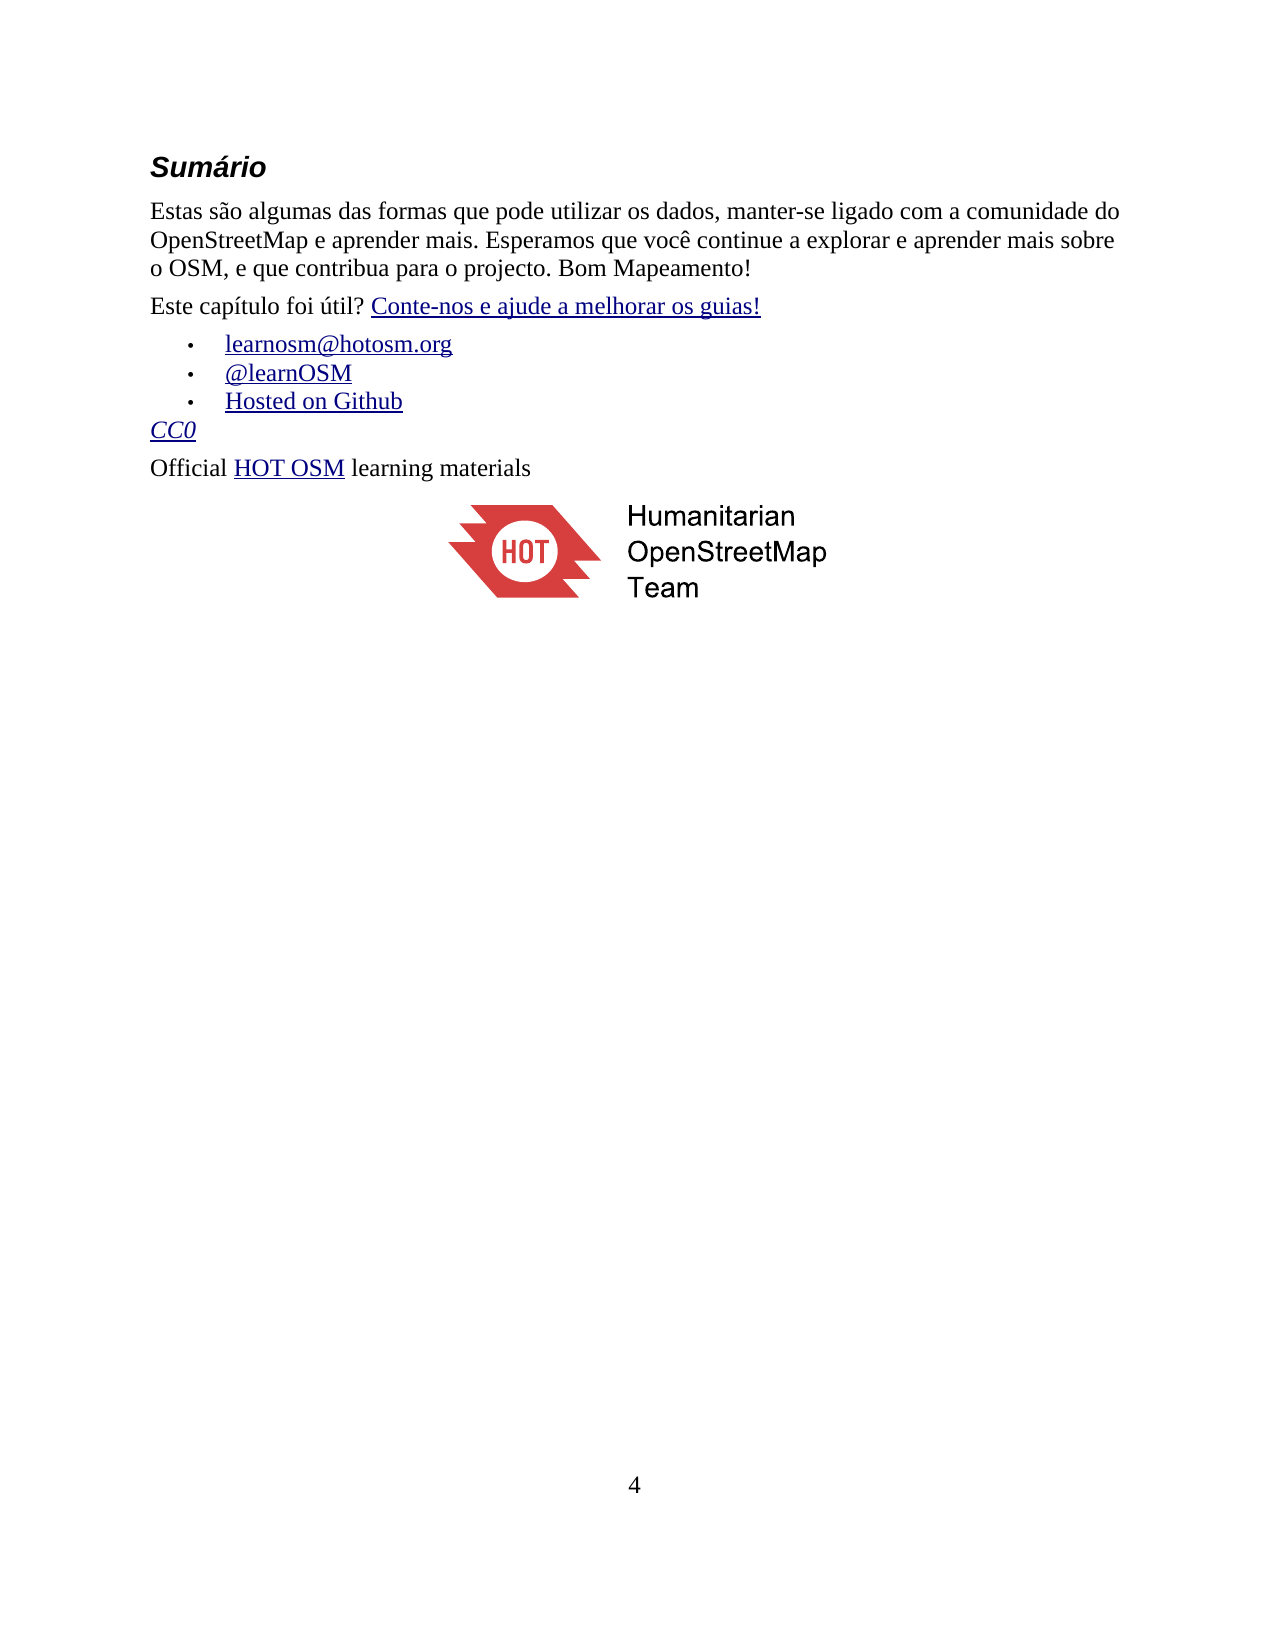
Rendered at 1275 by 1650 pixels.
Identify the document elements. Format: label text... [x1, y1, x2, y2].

list learnosm@hotosm.org [187, 329, 1125, 358]
list Hosted on Github [187, 386, 1125, 415]
text Este capítulo foi útil? Conte-nos e ajude a melhorar os guias! [150, 291, 1125, 320]
subtitle Sumário [150, 150, 1125, 183]
list @learnOSM [187, 358, 1125, 386]
text CC0 [150, 415, 1125, 444]
text Official HOT OSM learning materials [150, 453, 1125, 482]
text Estas são algumas das formas que pode utilizar os dados, manter-se ligado com a comunidade do OpenStreetMap e aprender mais. Esperamos que você continue a explorar e aprender mais sobre o OSM, e que contribua para o projecto. Bom Mapeamento! [150, 196, 1125, 282]
